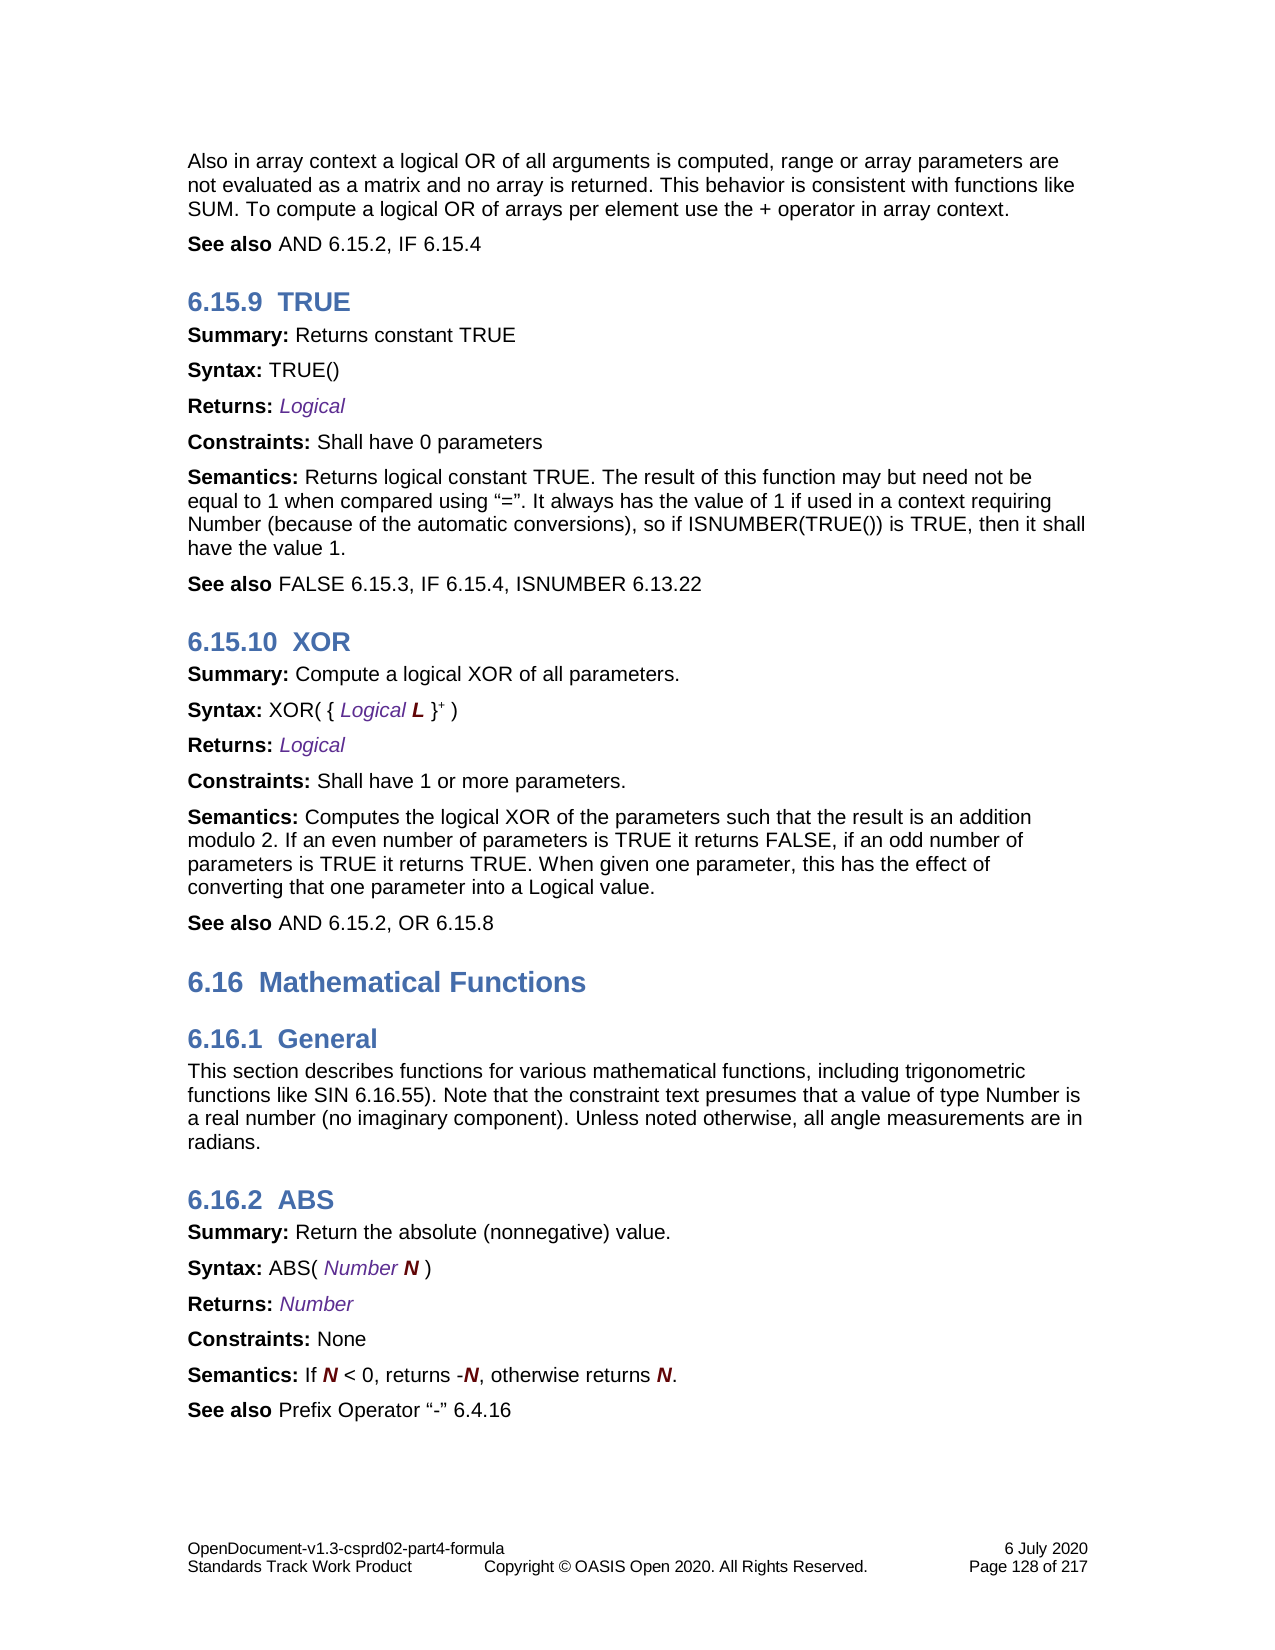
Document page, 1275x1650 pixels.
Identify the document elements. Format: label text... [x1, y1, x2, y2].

subtitle ABS [187, 1185, 1088, 1215]
text Returns: Logical [187, 394, 1088, 418]
text See also AND 6.15.2, IF 6.15.4 [187, 233, 1088, 256]
text Constraints: Shall have 0 parameters [187, 430, 1088, 454]
text This section describes functions for various mathematical functions, including trigonometric functions like SIN 6.16.55). Note that the constraint text presumes that a value of type Number is a real number (no imaginary component). Unless noted otherwise, all angle measurements are in radians. [187, 1059, 1088, 1154]
subtitle General [187, 1023, 1088, 1053]
text Also in array context a logical OR of all arguments is computed, range or array parameters are not evaluated as a matrix and no array is returned. This behavior is consistent with functions like SUM. To compute a logical OR of arrays per element use the + operator in array context. [187, 150, 1088, 221]
text Syntax: ABS( Number N ) [187, 1256, 1088, 1280]
subtitle XOR [187, 627, 1088, 657]
text See also Prefix Operator “-” 6.4.16 [187, 1399, 1088, 1422]
text Summary: Compute a logical XOR of all parameters. [187, 663, 1088, 686]
text See also AND 6.15.2, OR 6.15.8 [187, 911, 1088, 935]
text Constraints: None [187, 1328, 1088, 1351]
text See also FALSE 6.15.3, IF 6.15.4, ISNUMBER 6.13.22 [187, 572, 1088, 596]
text Summary: Return the absolute (nonnegative) value. [187, 1221, 1088, 1244]
text Semantics: Returns logical constant TRUE. The result of this function may but need not be equal to 1 when compared using “=”. It always has the value of 1 if used in a context requiring Number (because of the automatic conversions), so if ISNUMBER(TRUE()) is TRUE, then it shall have the value 1. [187, 466, 1088, 560]
subtitle TRUE [187, 287, 1088, 317]
text Semantics: If N < 0, returns -N, otherwise returns N. [187, 1363, 1088, 1387]
text Semantics: Computes the logical XOR of the parameters such that the result is an addition modulo 2. If an even number of parameters is TRUE it returns FALSE, if an odd number of parameters is TRUE it returns TRUE. When given one parameter, this has the effect of converting that one parameter into a Logical value. [187, 805, 1088, 899]
text Syntax: XOR( { Logical L }+ ) [187, 698, 1088, 722]
text Syntax: TRUE() [187, 359, 1088, 382]
text Summary: Returns constant TRUE [187, 323, 1088, 347]
subtitle Mathematical Functions [187, 966, 1088, 998]
text Returns: Number [187, 1292, 1088, 1316]
text Returns: Logical [187, 734, 1088, 757]
text Constraints: Shall have 1 or more parameters. [187, 769, 1088, 793]
